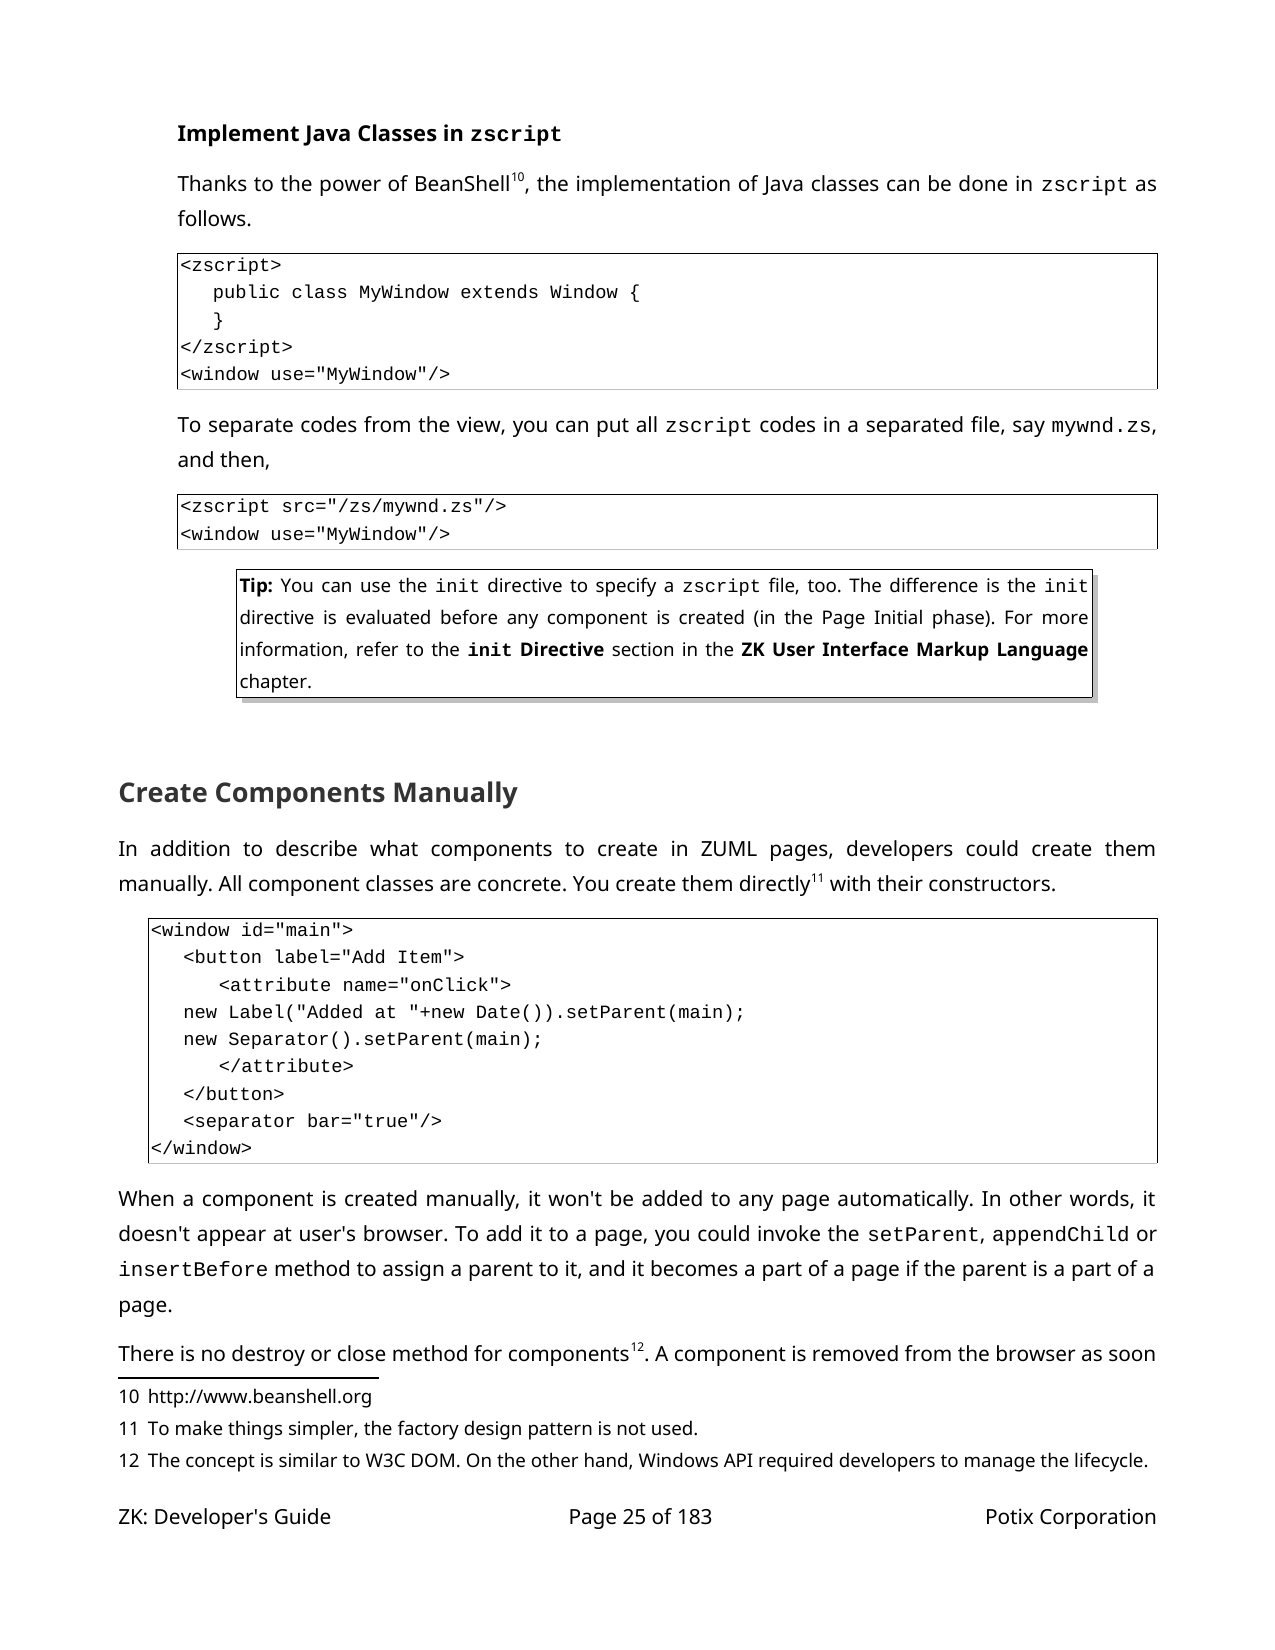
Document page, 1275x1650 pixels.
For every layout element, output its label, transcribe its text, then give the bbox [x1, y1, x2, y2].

text <window id="main"> [149, 919, 1157, 942]
text } [178, 308, 1157, 332]
text <window use="MyWindow"/> [178, 521, 1157, 549]
text When a component is created manually, it won't be added to any page automatically. In other words, it doesn't appear at user's browser. To add it to a page, you could invoke the setParent, appendChild or insertBefore method to assign a parent to it, and it becomes a part of a page if the parent is a part of a page. [118, 1184, 1157, 1318]
subtitle Create Components Manually [118, 774, 1157, 811]
text </attribute> [149, 1054, 1157, 1078]
text To separate codes from the view, you can put all zscript codes in a separated file, say mywnd.zs, and then, [177, 410, 1157, 474]
text <button label="Add Item"> [149, 945, 1157, 970]
text To make things simpler, the factory design pattern is not used. [118, 1416, 1157, 1441]
text http://www.beanshell.org [118, 1384, 1157, 1409]
text There is no destroy or close method for components. A component is removed from the browser as soon [118, 1339, 1157, 1367]
text <window use="MyWindow"/> [178, 362, 1157, 389]
text In addition to describe what components to create in ZUML pages, developers could create them manually. All component classes are concrete. You create them directly with their constructors. [118, 834, 1157, 898]
text new Separator().setParent(main); [149, 1027, 1157, 1051]
text <zscript> [178, 254, 1157, 277]
text Tip: You can use the init directive to specify a zscript file, too. The difference is the init directive is evaluated before any component is created (in the Page Initial phase). For more information, refer to the init Directive section in the ZK User Interface Markup Language chapter. [237, 570, 1092, 697]
text The concept is similar to W3C DOM. On the other hand, Windows API required developers to manage the lifecycle. [118, 1447, 1157, 1473]
text </button> [149, 1081, 1157, 1106]
text </window> [149, 1136, 1157, 1163]
text public class MyWindow extends Window { [178, 280, 1157, 305]
text <attribute name="onClick"> [149, 973, 1157, 997]
text <separator bar="true"/> [149, 1108, 1157, 1133]
subtitle Implement Java Classes in zscript [177, 118, 1157, 148]
text </zscript> [178, 335, 1157, 359]
text <zscript src="/zs/mywnd.zs"/> [178, 495, 1157, 518]
text Thanks to the power of BeanShell, the implementation of Java classes can be done in zscript as follows. [177, 169, 1157, 233]
text new Label("Added at "+new Date()).setParent(main); [149, 1000, 1157, 1024]
